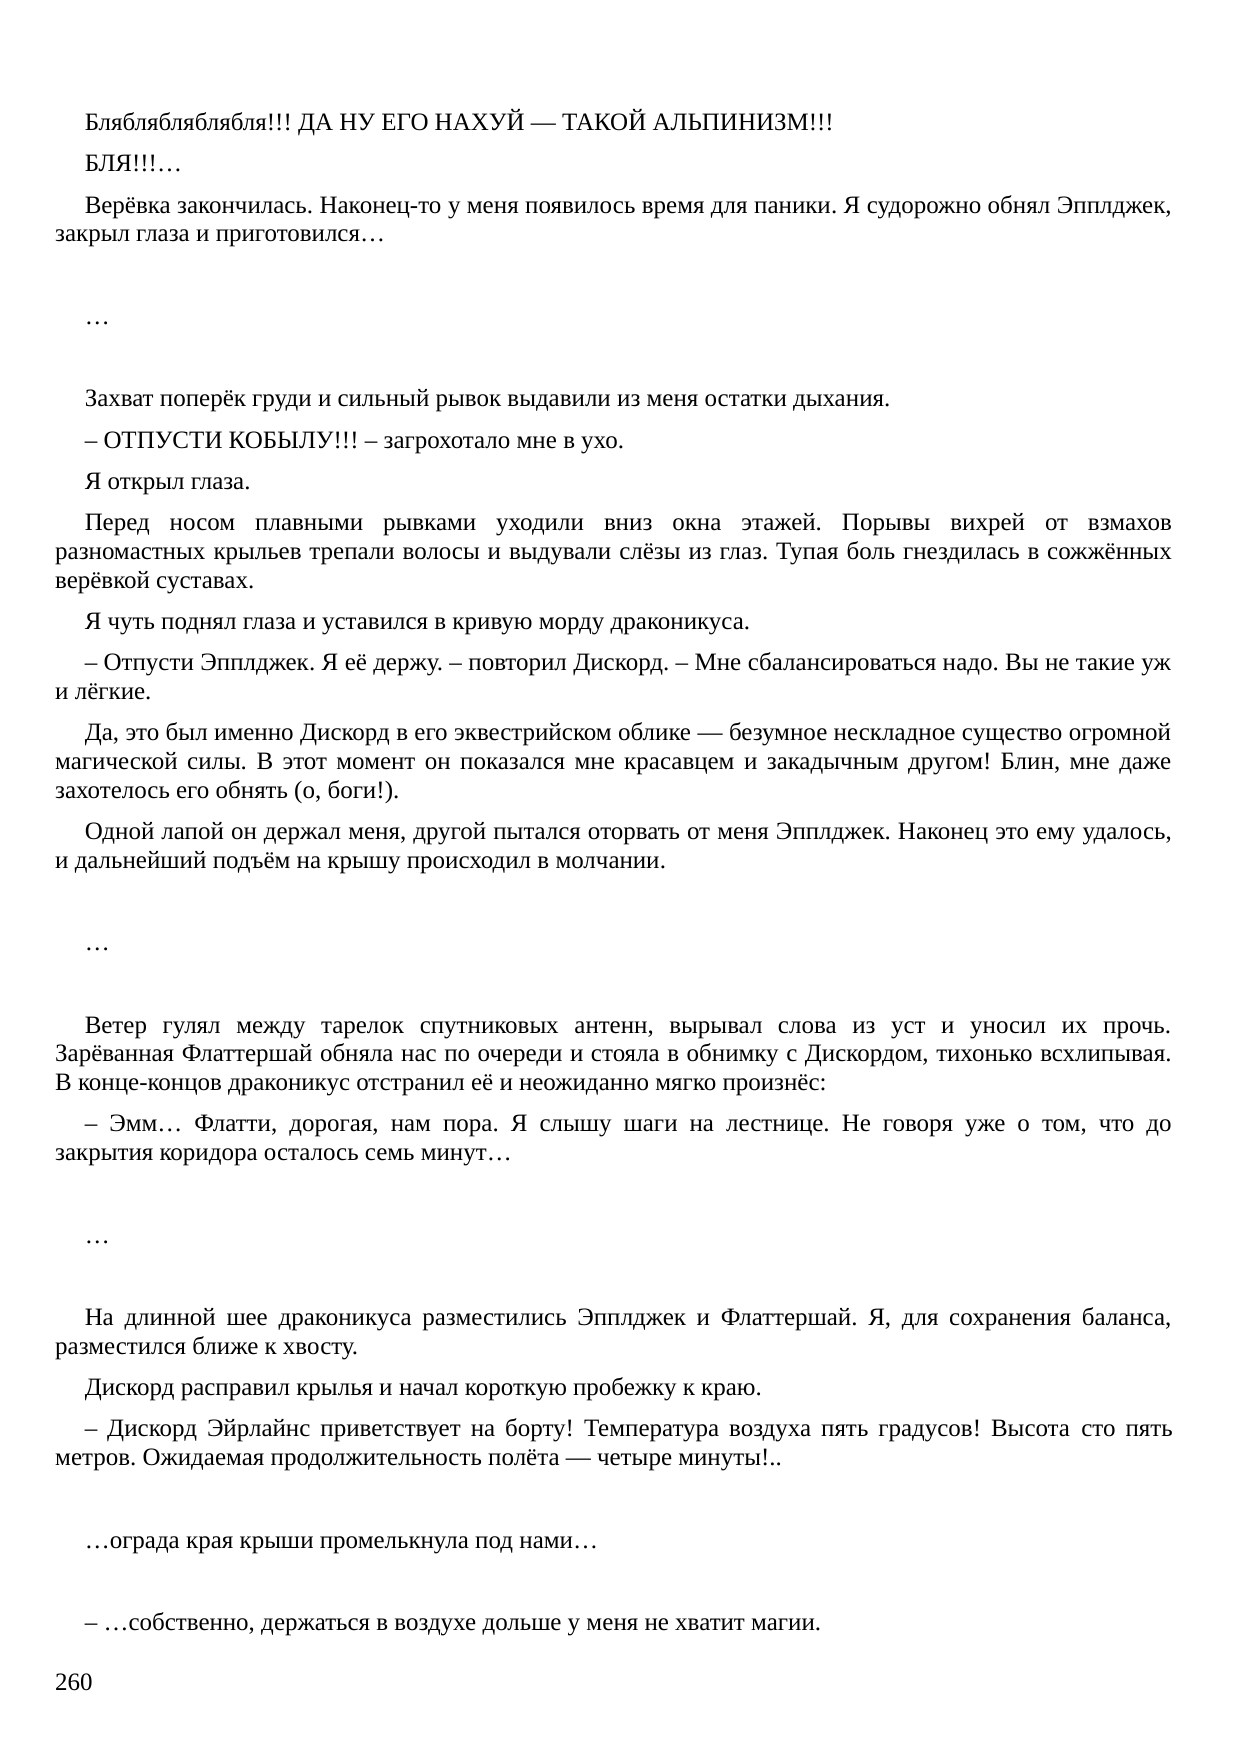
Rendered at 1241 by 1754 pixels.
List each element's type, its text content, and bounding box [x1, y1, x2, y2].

text Да, это был именно Дискорд в его эквестрийском облике — безумное нескладное существо огромной магической силы. В этот момент он показался мне красавцем и закадычным другом! Блин, мне даже захотелось его обнять (о, боги!). [55, 717, 1173, 803]
text Я чуть поднял глаза и уставился в кривую морду драконикуса. [55, 606, 1173, 635]
text Одной лапой он держал меня, другой пытался оторвать от меня Эпплджек. Наконец это ему удалось, и дальнейший подъём на крышу происходил в молчании. [55, 816, 1173, 873]
text – ОТПУСТИ КОБЫЛУ!!! – загрохотало мне в ухо. [55, 425, 1173, 453]
text …ограда края крыши промелькнула под нами… [55, 1525, 1173, 1553]
text – …собственно, держаться в воздухе дольше у меня не хватит магии. [55, 1607, 1173, 1636]
text Я открыл глаза. [55, 466, 1173, 495]
text БЛЯ!!!… [55, 148, 1173, 177]
text – Эмм… Флатти, дорогая, нам пора. Я слышу шаги на лестнице. Не говоря уже о том, что до закрытия коридора осталось семь минут… [55, 1108, 1173, 1166]
text Ветер гулял между тарелок спутниковых антенн, вырывал слова из уст и уносил их прочь. Зарёванная Флаттершай обняла нас по очереди и стояла в обнимку с Дискордом, тихонько всхлипывая. В конце-концов драконикус отстранил её и неожиданно мягко произнёс: [55, 1010, 1173, 1096]
text … [55, 301, 1173, 330]
text – Отпусти Эпплджек. Я её держу. – повторил Дискорд. – Мне сбалансироваться надо. Вы не такие уж и лёгкие. [55, 647, 1173, 705]
text На длинной шее драконикуса разместились Эпплджек и Флаттершай. Я, для сохранения баланса, разместился ближе к хвосту. [55, 1302, 1173, 1360]
text Верёвка закончилась. Наконец-то у меня появилось время для паники. Я судорожно обнял Эпплджек, закрыл глаза и приготовился… [55, 190, 1173, 247]
text Дискорд расправил крылья и начал короткую пробежку к краю. [55, 1372, 1173, 1401]
text … [55, 927, 1173, 956]
text Бляблябляблябля!!! ДА НУ ЕГО НАХУЙ — ТАКОЙ АЛЬПИНИЗМ!!! [55, 107, 1173, 136]
text … [55, 1220, 1173, 1248]
text Захват поперёк груди и сильный рывок выдавили из меня остатки дыхания. [55, 383, 1173, 412]
text – Дискорд Эйрлайнс приветствует на борту! Температура воздуха пять градусов! Высота сто пять метров. Ожидаемая продолжительность полёта — четыре минуты!.. [55, 1413, 1173, 1471]
text Перед носом плавными рывками уходили вниз окна этажей. Порывы вихрей от взмахов разномастных крыльев трепали волосы и выдували слёзы из глаз. Тупая боль гнездилась в сожжённых верёвкой суставах. [55, 507, 1173, 593]
